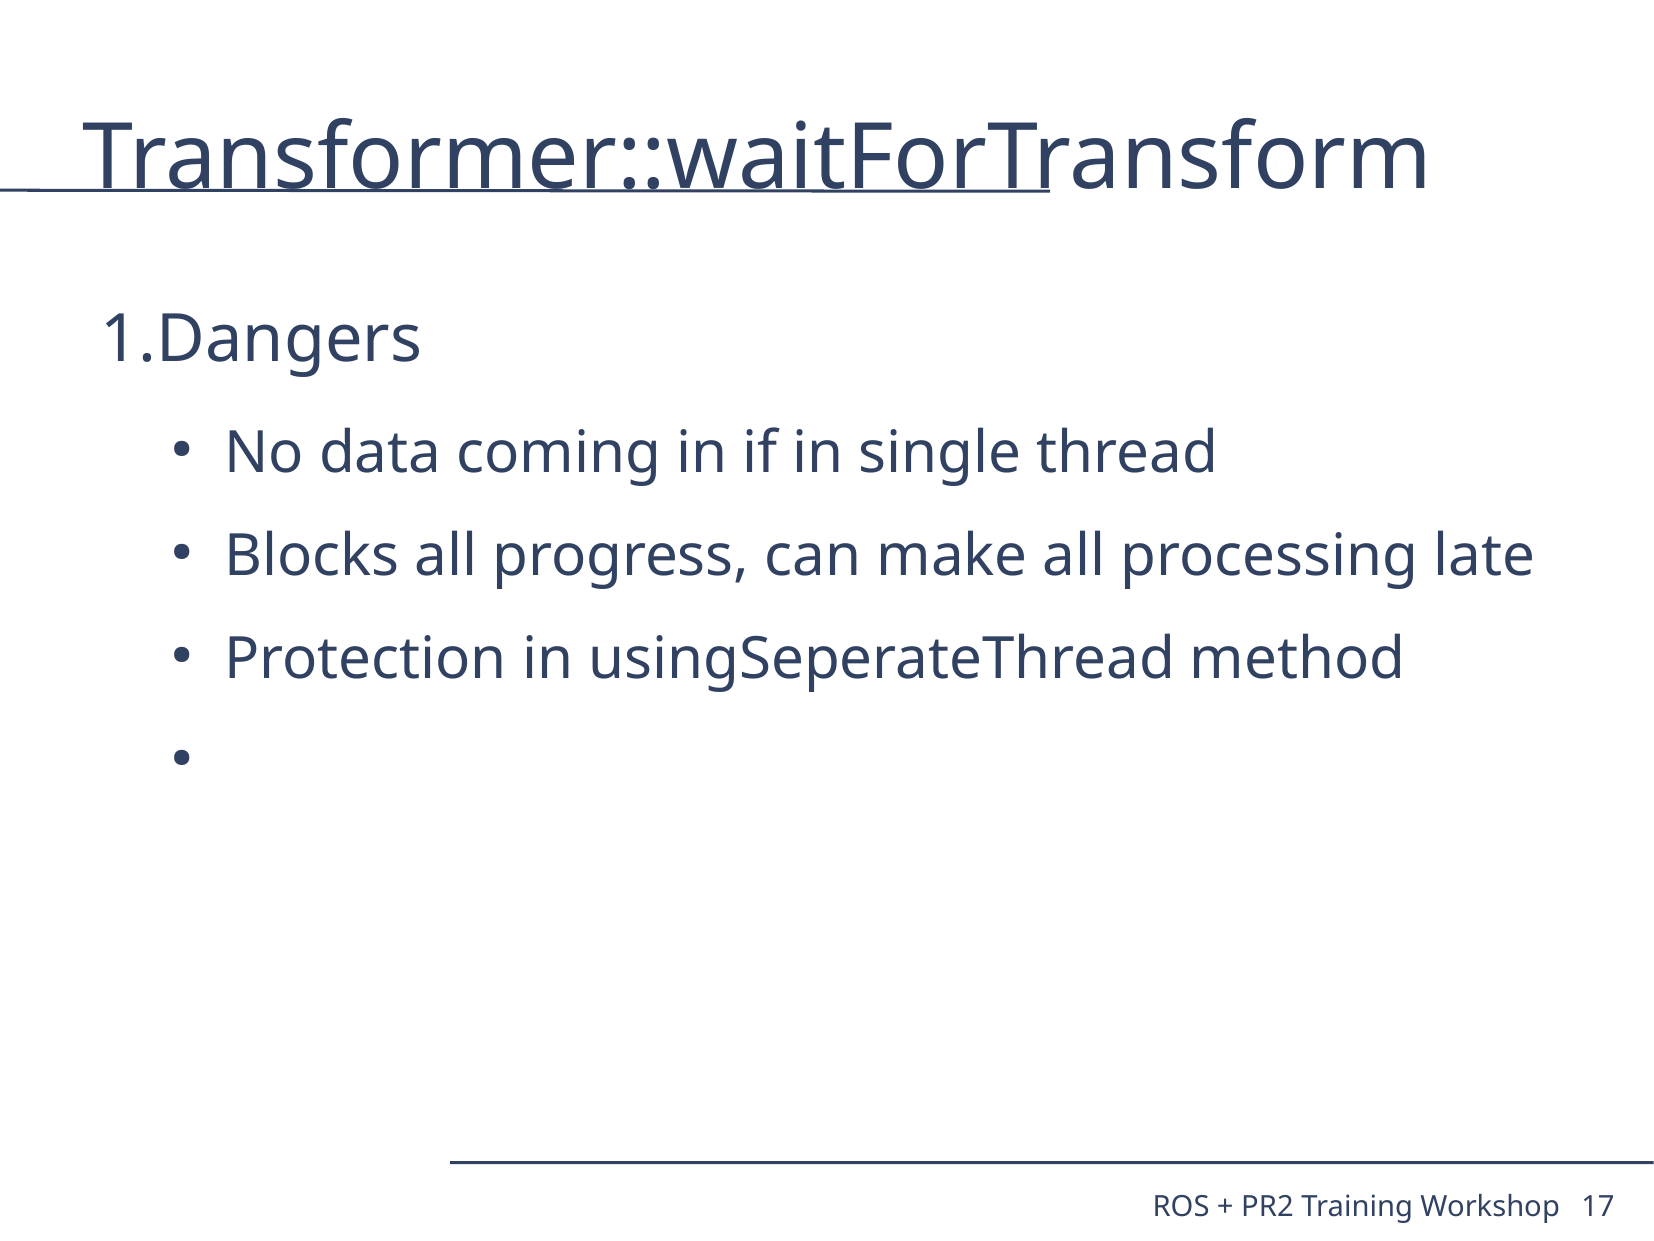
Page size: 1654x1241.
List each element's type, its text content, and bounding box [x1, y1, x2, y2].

list Dangers No data coming in if in single thread Blocks all progress, can make all processing late Protection in usingSeperateThread method [82, 290, 1571, 1109]
title Transformer::waitForTransform [82, 56, 1571, 250]
